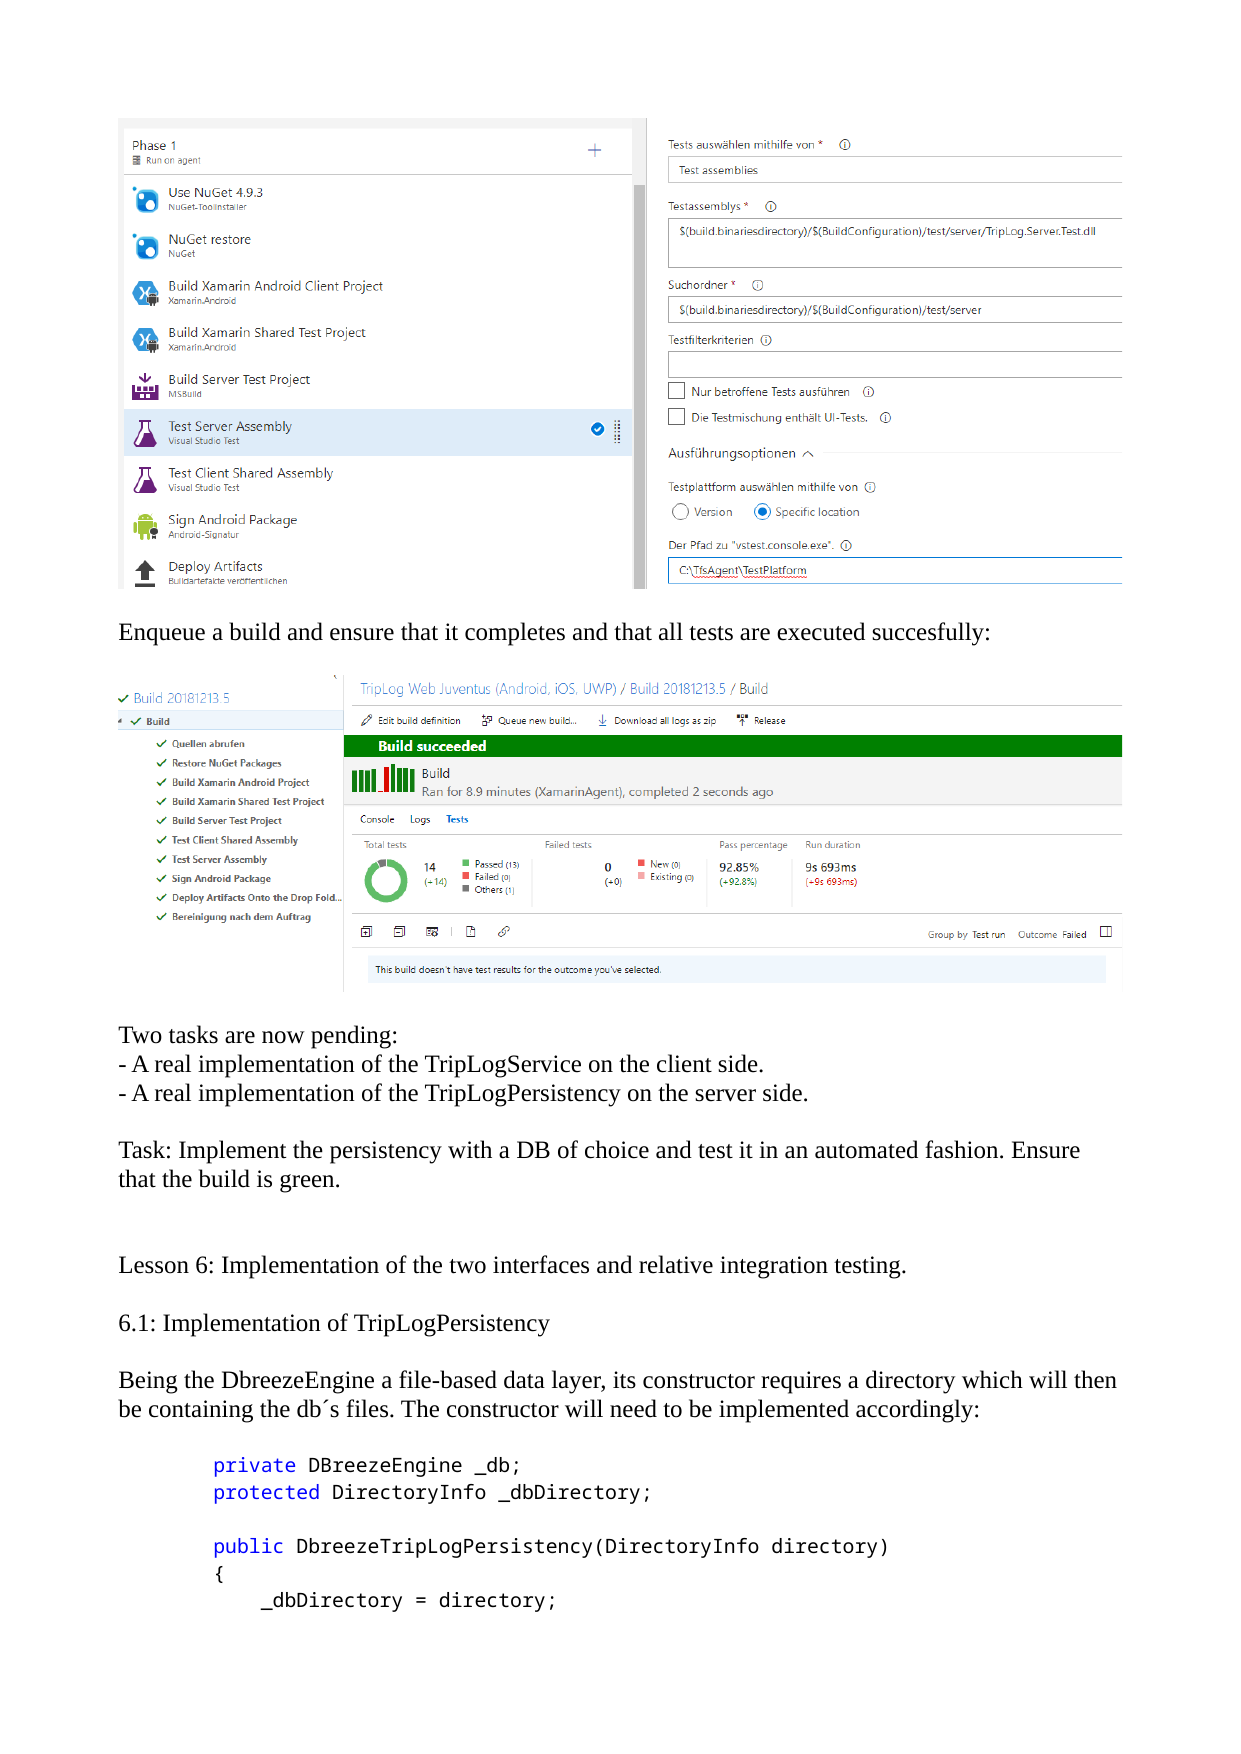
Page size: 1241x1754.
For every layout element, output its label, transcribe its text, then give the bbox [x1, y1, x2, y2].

text _dbDirectory = directory; [118, 1586, 1122, 1613]
text - A real implementation of the TripLogPersistency on the server side. [118, 1078, 1122, 1107]
text Two tasks are now pending: [118, 1020, 1122, 1049]
text Being the DbreezeEngine a file-based data layer, its constructor requires a directory which will then be containing the db´s files. The constructor will need to be implemented accordingly: [118, 1365, 1122, 1423]
text private DBreezeEngine _db; [118, 1452, 1122, 1478]
text Lesson 6: Implementation of the two interfaces and relative integration testing. [118, 1250, 1122, 1279]
text public DbreezeTripLogPersistency(DirectoryInfo directory) [118, 1532, 1122, 1559]
text Task: Implement the persistency with a DB of choice and test it in an automated fashion. Ensure that the build is green. [118, 1135, 1122, 1193]
text 6.1: Implementation of TripLogPersistency [118, 1308, 1122, 1337]
picture [118, 118, 1123, 589]
text { [118, 1559, 1122, 1586]
text protected DirectoryInfo _dbDirectory; [118, 1478, 1122, 1506]
text - A real implementation of the TripLogService on the client side. [118, 1049, 1122, 1078]
picture [118, 675, 1123, 992]
text Enqueue a build and ensure that it completes and that all tests are executed succesfully: [118, 617, 1122, 646]
